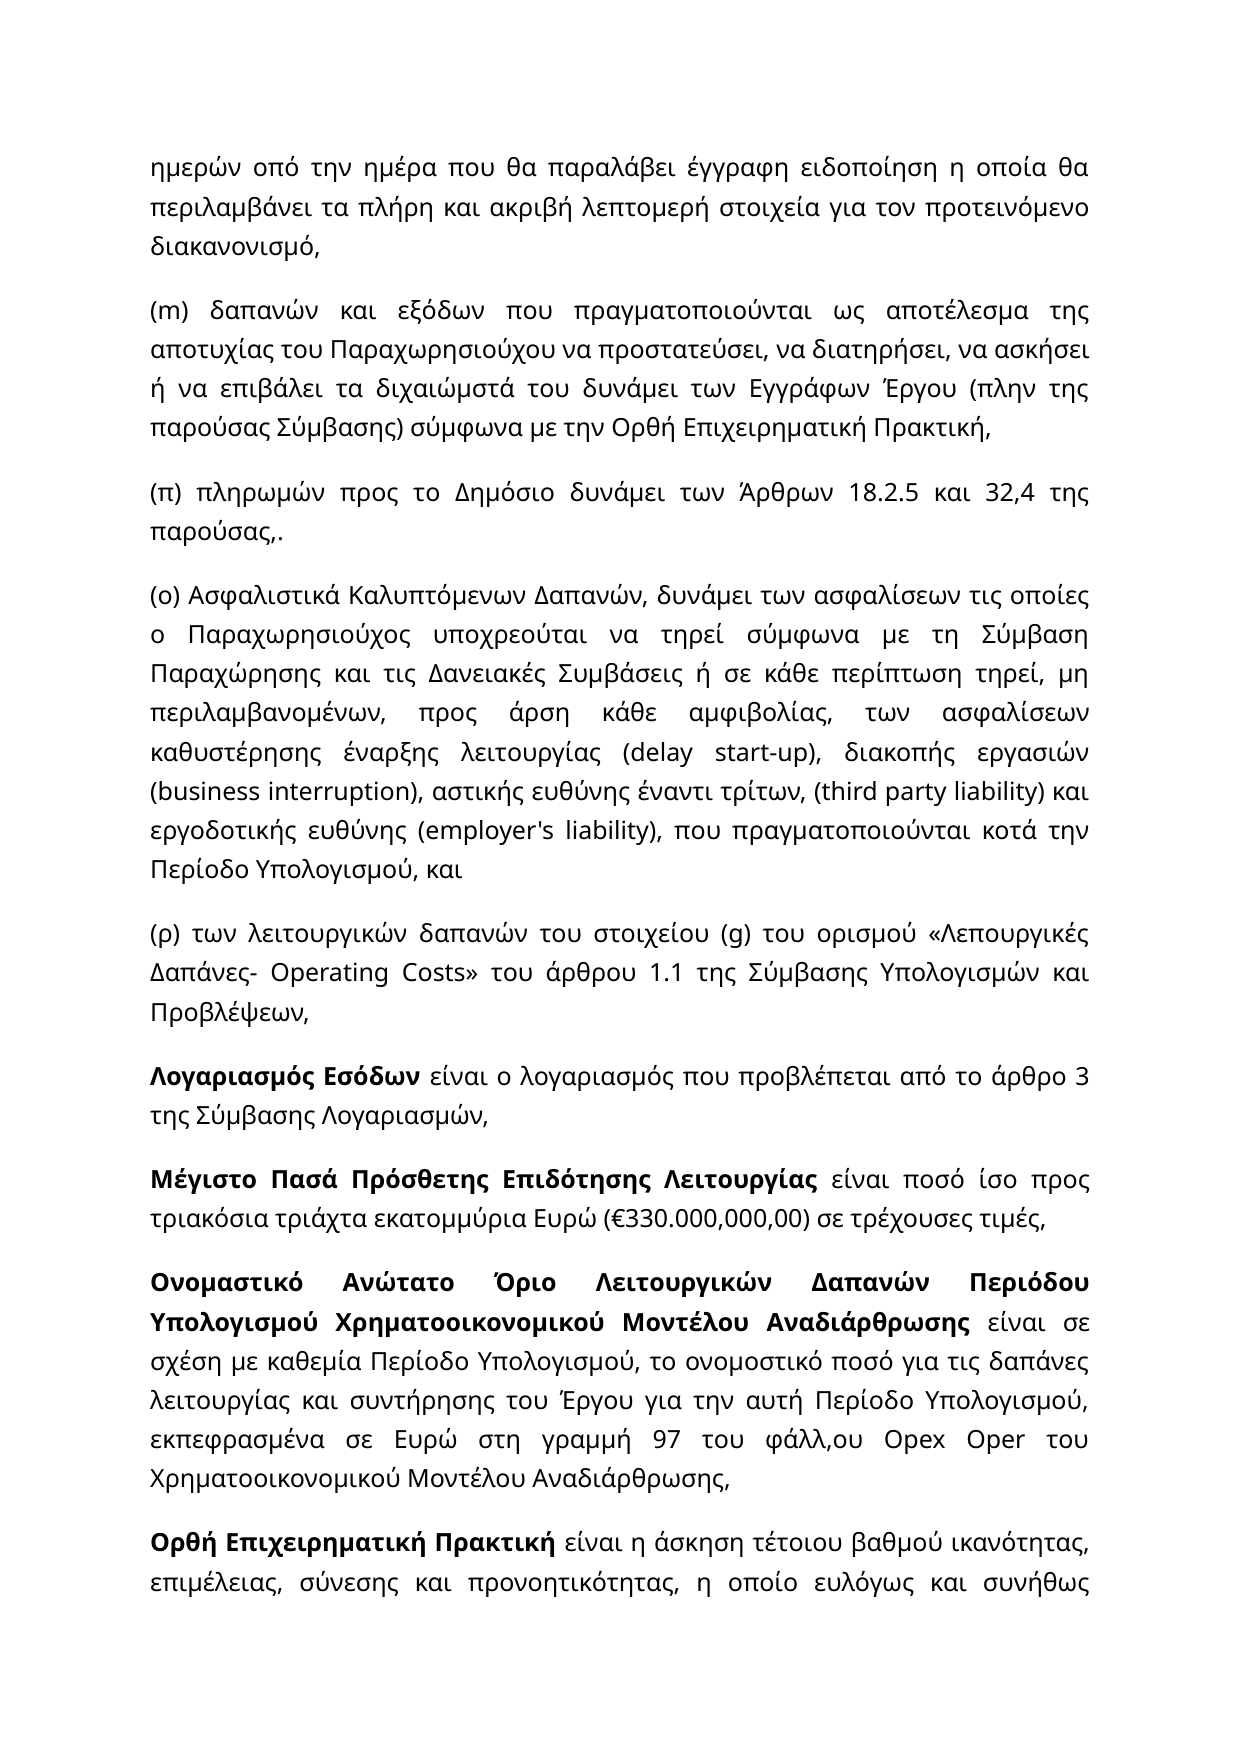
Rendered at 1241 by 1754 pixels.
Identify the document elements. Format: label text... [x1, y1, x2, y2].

text ημερών οπό την ημέρα που θα παραλάβει έγγραφη ειδοποίηση η οποία θα περιλαμβάνει τα πλήρη και ακριβή λεπτομερή στοιχεία για τον προτεινόμενο διακανονισμό, [150, 150, 1090, 262]
text (π) πληρωμών προς το Δημόσιο δυνάμει των Άρθρων 18.2.5 και 32,4 της παρούσας,. [150, 474, 1090, 547]
text (m) δαπανών και εξόδων που πραγματοποιούνται ως αποτέλεσμα της αποτυχίας του Παραχωρησιούχου να προστατεύσει, να διατηρήσει, να ασκήσει ή να επιβάλει τα διχαιώμστά του δυνάμει των Εγγράφων Έργου (πλην της παρούσας Σύμβασης) σύμφωνα με την Ορθή Επιχειρηματική Πρακτική, [150, 292, 1090, 444]
text (ο) Ασφαλιστικά Καλυπτόμενων Δαπανών, δυνάμει των ασφαλίσεων τις οποίες ο Παραχωρησιούχος υποχρεούται να τηρεί σύμφωνα με τη Σύμβαση Παραχώρησης και τις Δανειακές Συμβάσεις ή σε κάθε περίπτωση τηρεί, μη περιλαμβανομένων, προς άρση κάθε αμφιβολίας, των ασφαλίσεων καθυστέρησης έναρξης λειτουργίας (delay start-up), διακοπής εργασιών (business interruption), αστικής ευθύνης έναντι τρίτων, (third party liability) και εργοδοτικής ευθύνης (employer's liability), που πραγματοποιούνται κοτά την Περίοδο Υπολογισμού, και [150, 577, 1090, 886]
text Ορθή Επιχειρηματική Πρακτική είναι η άσκηση τέτοιου βαθμού ικανότητας, επιμέλειας, σύνεσης και προνοητικότητας, η οποίο ευλόγως και συνήθως [150, 1525, 1090, 1598]
text (ρ) των λειτουργικών δαπανών του στοιχείου (g) του ορισμού «Λεπουργικές Δαπάνες- Operating Costs» του άρθρου 1.1 της Σύμβασης Υπολογισμών και Προβλέψεων, [150, 916, 1090, 1028]
text Λογαριασμός Εσόδων είναι ο λογαριασμός που προβλέπεται από το άρθρο 3 της Σύμβασης Λογαριασμών, [150, 1058, 1090, 1132]
text Μέγιστο Πασά Πρόσθετης Επιδότησης Λειτουργίας είναι ποσό ίσο προς τριακόσια τριάχτα εκατομμύρια Ευρώ (€330.000,000,00) σε τρέχουσες τιμές, [150, 1162, 1090, 1235]
text Ονομαστικό Ανώτατο Όριο Λειτουργικών Δαπανών Περιόδου Υπολογισμού Χρηματοοικονομικού Μοντέλου Αναδιάρθρωσης είναι σε σχέση με καθεμία Περίοδο Υπολογισμού, το ονομοστικό ποσό για τις δαπάνες λειτουργίας και συντήρησης του Έργου για την αυτή Περίοδο Υπολογισμού, εκπεφρασμένα σε Ευρώ στη γραμμή 97 του φάλλ,ου Opex Oper του Χρηματοοικονομικού Μοντέλου Αναδιάρθρωσης, [150, 1265, 1090, 1495]
